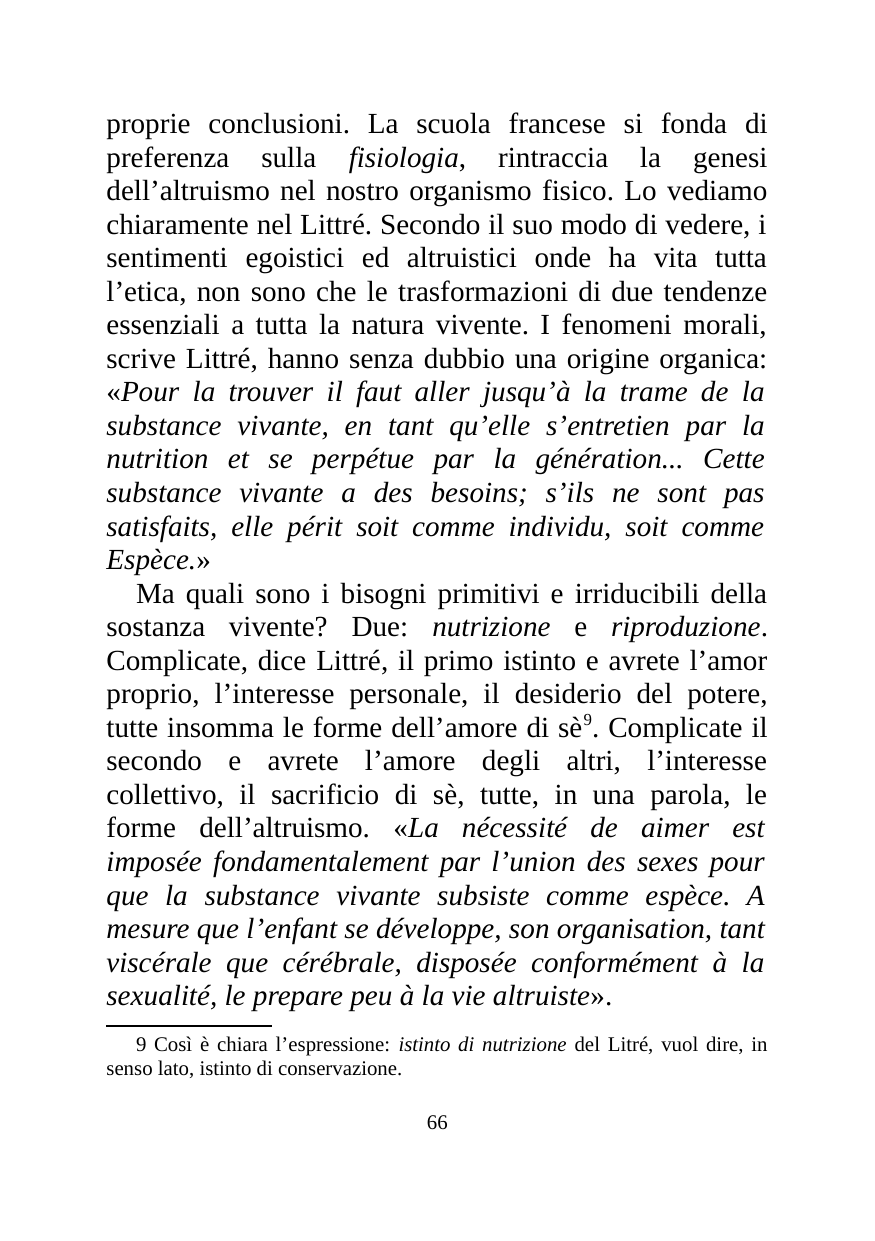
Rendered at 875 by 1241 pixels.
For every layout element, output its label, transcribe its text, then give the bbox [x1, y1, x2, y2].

text Così è chiara l’espressione: istinto di nutrizione del Litré, vuol dire, in senso lato, istinto di conservazione. [106, 1032, 768, 1080]
text proprie conclusioni. La scuola francese si fonda di preferenza sulla fisiologia, rintraccia la genesi dell’altruismo nel nostro organismo fisico. Lo vediamo chiaramente nel Littré. Secondo il suo modo di vedere, i sentimenti egoistici ed altruistici onde ha vita tutta l’etica, non sono che le trasformazioni di due tendenze essenziali a tutta la natura vivente. I fenomeni morali, scrive Littré, hanno senza dubbio una origine organica: «Pour la trouver il faut aller jusqu’à la trame de la substance vivante, en tant qu’elle s’entretien par la nutrition et se perpétue par la génération... Cette substance vivante a des besoins; s’ils ne sont pas satisfaits, elle périt soit comme individu, soit comme Espèce.» [106, 106, 768, 576]
text Ma quali sono i bisogni primitivi e irriducibili della sostanza vivente? Due: nutrizione e riproduzione. Complicate, dice Littré, il primo istinto e avrete l’amor proprio, l’interesse personale, il desiderio del potere, tutte insomma le forme dell’amore di sè. Complicate il secondo e avrete l’amore degli altri, l’interesse collettivo, il sacrificio di sè, tutte, in una parola, le forme dell’altruismo. «La nécessité de aimer est imposée fondamentalement par l’union des sexes pour que la substance vivante subsiste comme espèce. A mesure que l’enfant se développe, son organisation, tant viscérale que cérébrale, disposée conformément à la sexualité, le prepare peu à la vie altruiste». [106, 576, 768, 1012]
